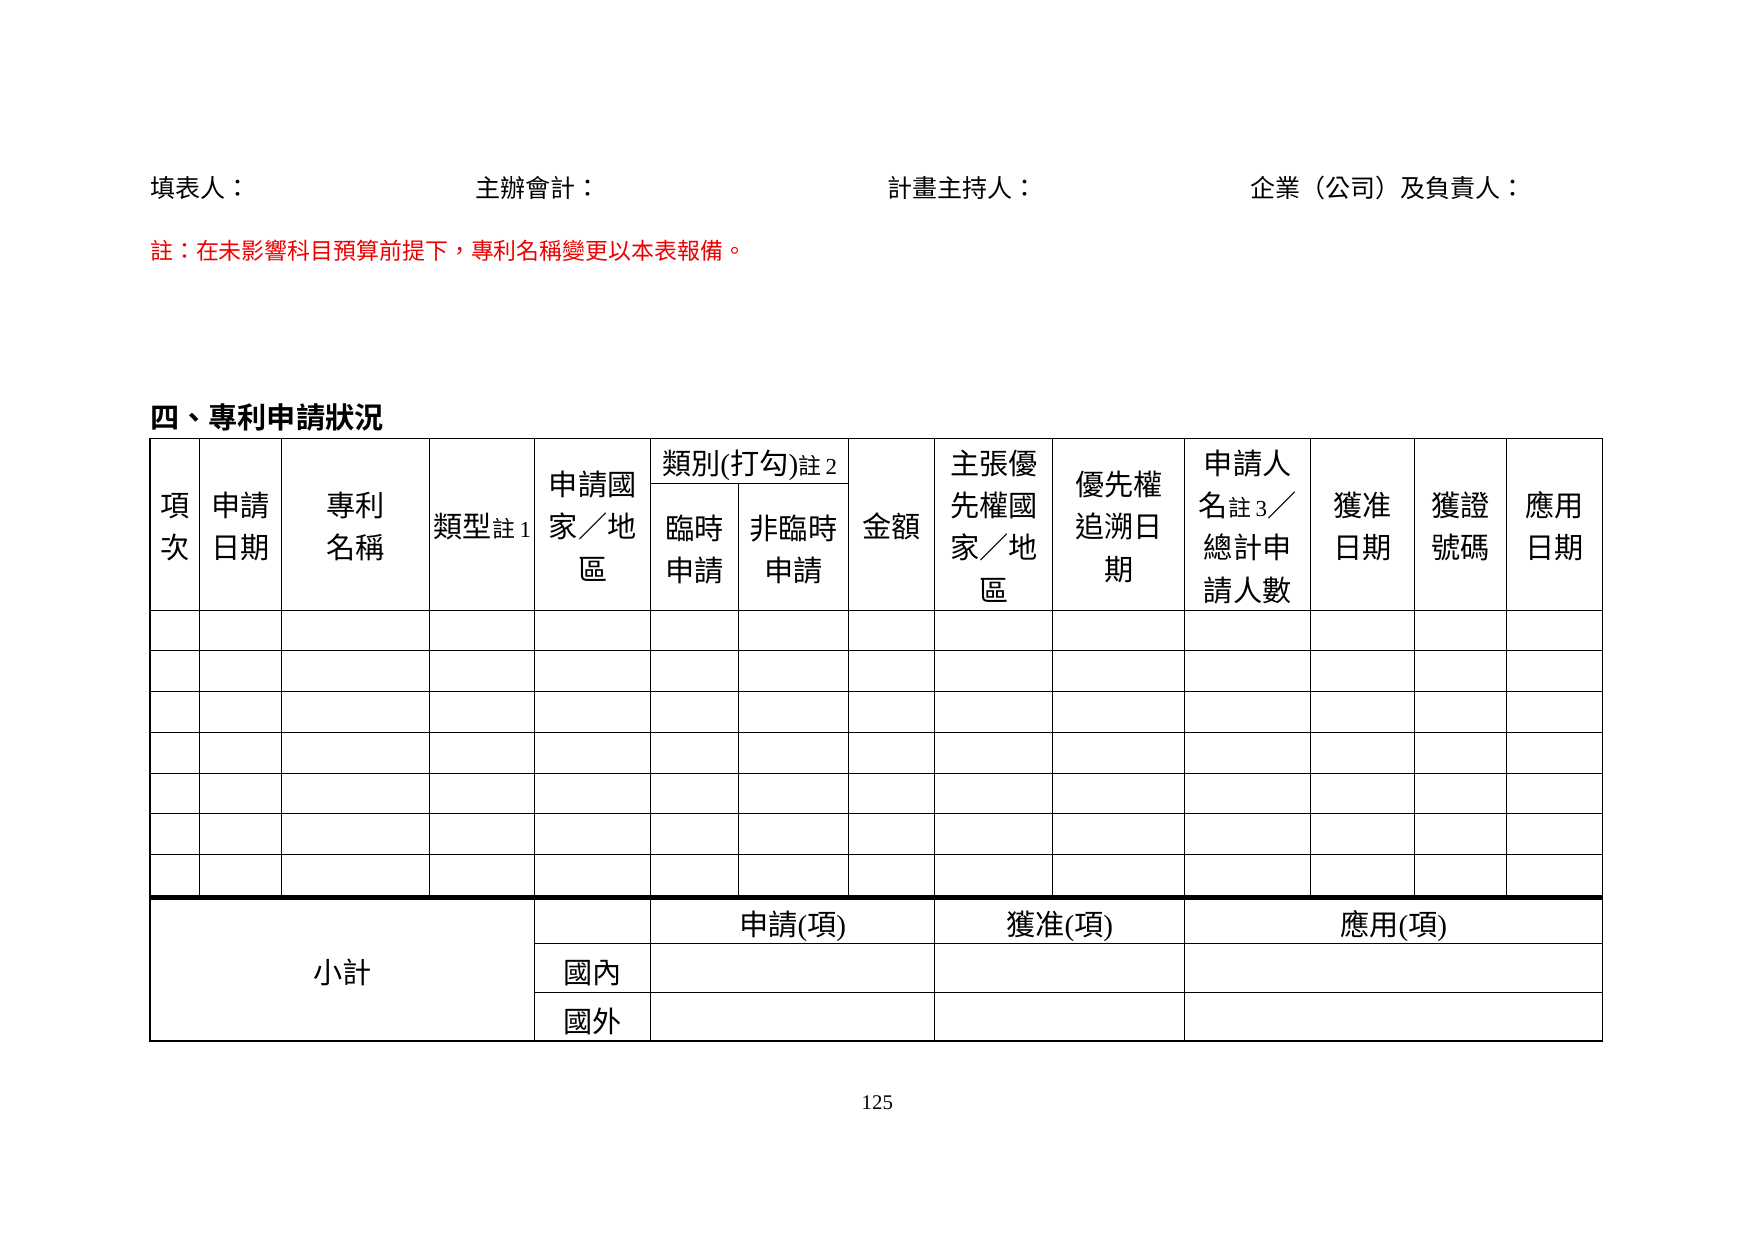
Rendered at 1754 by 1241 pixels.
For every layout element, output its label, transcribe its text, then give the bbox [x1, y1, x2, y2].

table_cell 臨時申請 [651, 484, 738, 610]
table_cell [1185, 944, 1602, 992]
table_cell [1507, 855, 1602, 895]
table_cell [849, 733, 934, 773]
table_cell [849, 774, 934, 813]
table_cell 獲准(項) [935, 900, 1184, 943]
table_cell [535, 900, 650, 943]
table_cell [535, 855, 650, 895]
table_cell [1185, 855, 1310, 895]
table_header 獲證 號碼 [1415, 439, 1506, 610]
table_cell [282, 855, 429, 895]
table_cell [1311, 814, 1414, 854]
table_cell [1053, 774, 1184, 813]
table_header 申請 日期 [200, 439, 281, 610]
table_cell [1507, 733, 1602, 773]
table_cell [935, 774, 1052, 813]
table_cell [282, 611, 429, 650]
table_cell [535, 692, 650, 732]
table_cell [151, 774, 199, 813]
table_header 優先權追溯日期 [1053, 439, 1184, 610]
table_cell [651, 774, 738, 813]
table_cell [1415, 733, 1506, 773]
table_cell [535, 774, 650, 813]
text 填表人： 主辦會計： 計畫主持人： 企業（公司）及負責人： [150, 145, 1604, 208]
table_cell [1185, 651, 1310, 691]
table_cell [1415, 611, 1506, 650]
table_cell [430, 855, 534, 895]
table_cell [739, 855, 848, 895]
table_cell 小計 [151, 900, 534, 1040]
table_cell [151, 814, 199, 854]
table_cell [1311, 774, 1414, 813]
table_cell [282, 692, 429, 732]
table_cell [651, 944, 934, 992]
table_cell [430, 611, 534, 650]
table_cell [1311, 611, 1414, 650]
table_cell [1185, 814, 1310, 854]
table_cell [651, 692, 738, 732]
table_cell [849, 814, 934, 854]
table_cell [282, 814, 429, 854]
table_cell [739, 814, 848, 854]
table_cell [935, 692, 1052, 732]
table_cell [535, 733, 650, 773]
table_cell [282, 774, 429, 813]
table_header 類別(打勾)註2 [651, 439, 848, 483]
table_cell [151, 733, 199, 773]
table_cell 申請(項) [651, 900, 934, 943]
table_cell [200, 855, 281, 895]
table_cell [430, 651, 534, 691]
table_cell [935, 944, 1184, 992]
table_header 類型註1 [430, 439, 534, 610]
table_cell [935, 855, 1052, 895]
table_cell [739, 774, 848, 813]
table_cell [1053, 692, 1184, 732]
table_cell [1311, 855, 1414, 895]
table_cell [1415, 855, 1506, 895]
table_cell [849, 855, 934, 895]
text 註：在未影響科目預算前提下，專利名稱變更以本表報備。 [150, 208, 1604, 270]
table_cell [282, 651, 429, 691]
table_header 專利 名稱 [282, 439, 429, 610]
table_cell [430, 733, 534, 773]
table_cell [849, 692, 934, 732]
table_cell [935, 651, 1052, 691]
table_cell [651, 651, 738, 691]
table_header 申請人名註3／總計申請人數 [1185, 439, 1310, 610]
table_cell [739, 611, 848, 650]
table_cell [849, 651, 934, 691]
table_cell [430, 774, 534, 813]
table_cell [535, 611, 650, 650]
table_cell [535, 814, 650, 854]
table_cell [1507, 692, 1602, 732]
table_cell [739, 733, 848, 773]
table_header 應用 日期 [1507, 439, 1602, 610]
table_cell [1415, 692, 1506, 732]
table_cell [651, 993, 934, 1040]
table_cell [1311, 733, 1414, 773]
table_header 項次 [151, 439, 199, 610]
table_cell [935, 733, 1052, 773]
table_cell [935, 611, 1052, 650]
table_cell [1415, 814, 1506, 854]
table_cell [282, 733, 429, 773]
table_cell [200, 651, 281, 691]
table_cell [151, 611, 199, 650]
table_cell 國內 [535, 944, 650, 992]
table_cell [651, 611, 738, 650]
table_cell [200, 611, 281, 650]
table_cell [1185, 733, 1310, 773]
table_header 金額 [849, 439, 934, 610]
table_cell [739, 692, 848, 732]
table_cell [1185, 774, 1310, 813]
table_cell [651, 733, 738, 773]
table_cell [1053, 651, 1184, 691]
table_cell [651, 855, 738, 895]
table_cell [935, 993, 1184, 1040]
table_cell [1185, 611, 1310, 650]
table_cell 應用(項) [1185, 900, 1602, 943]
table_cell [151, 651, 199, 691]
table_cell [1185, 692, 1310, 732]
table_cell [1507, 814, 1602, 854]
table_cell [1185, 993, 1602, 1040]
table_cell [1507, 611, 1602, 650]
table_cell [1507, 774, 1602, 813]
text 四、專利申請狀況 [150, 395, 1604, 437]
table_header 主張優先權國家／地區 [935, 439, 1052, 610]
table_cell 國外 [535, 993, 650, 1040]
table_cell [1053, 855, 1184, 895]
table_cell [1415, 651, 1506, 691]
table_cell [200, 733, 281, 773]
table_cell [739, 651, 848, 691]
table_cell [1507, 651, 1602, 691]
table_cell [651, 814, 738, 854]
table_cell [200, 774, 281, 813]
table_cell [151, 855, 199, 895]
table_cell [1053, 814, 1184, 854]
table_cell [849, 611, 934, 650]
table_cell [200, 814, 281, 854]
table_header 申請國家／地區 [535, 439, 650, 610]
table_cell [535, 651, 650, 691]
table_cell [200, 692, 281, 732]
table_cell [430, 814, 534, 854]
table_cell [1311, 692, 1414, 732]
table_cell [1311, 651, 1414, 691]
table_cell [935, 814, 1052, 854]
table_cell [1053, 611, 1184, 650]
table_cell [151, 692, 199, 732]
table_cell [1053, 733, 1184, 773]
table_cell [1415, 774, 1506, 813]
table_header 獲准 日期 [1311, 439, 1414, 610]
table_cell 非臨時申請 [739, 484, 848, 610]
table_cell [430, 692, 534, 732]
